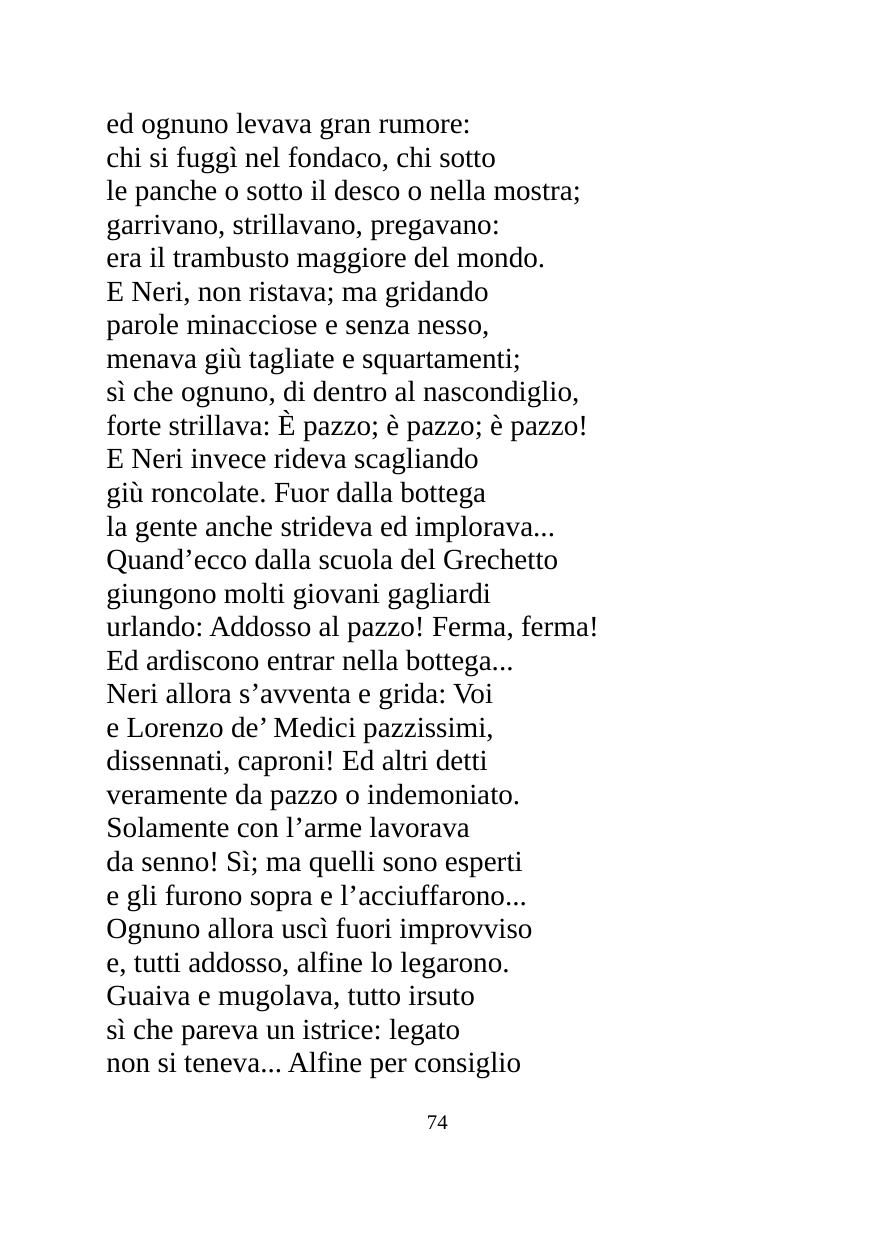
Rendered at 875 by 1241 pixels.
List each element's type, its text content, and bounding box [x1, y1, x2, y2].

text ed ognuno levava gran rumore: chi si fuggì nel fondaco, chi sotto le panche o sotto il desco o nella mostra; garrivano, strillavano, pregavano: era il trambusto maggiore del mondo. E Neri, non ristava; ma gridando parole minacciose e senza nesso, menava giù tagliate e squartamenti; sì che ognuno, di dentro al nascondiglio, forte strillava: È pazzo; è pazzo; è pazzo! E Neri invece rideva scagliando giù roncolate. Fuor dalla bottega la gente anche strideva ed implorava... Quand’ecco dalla scuola del Grechetto giungono molti giovani gagliardi urlando: Addosso al pazzo! Ferma, ferma! Ed ardiscono entrar nella bottega... Neri allora s’avventa e grida: Voi e Lorenzo de’ Medici pazzissimi, dissennati, caproni! Ed altri detti veramente da pazzo o indemoniato. Solamente con l’arme lavorava da senno! Sì; ma quelli sono esperti e gli furono sopra e l’acciuffarono... Ognuno allora uscì fuori improvviso e, tutti addosso, alfine lo legarono. Guaiva e mugolava, tutto irsuto sì che pareva un istrice: legato non si teneva... Alfine per consiglio [106, 106, 768, 1079]
